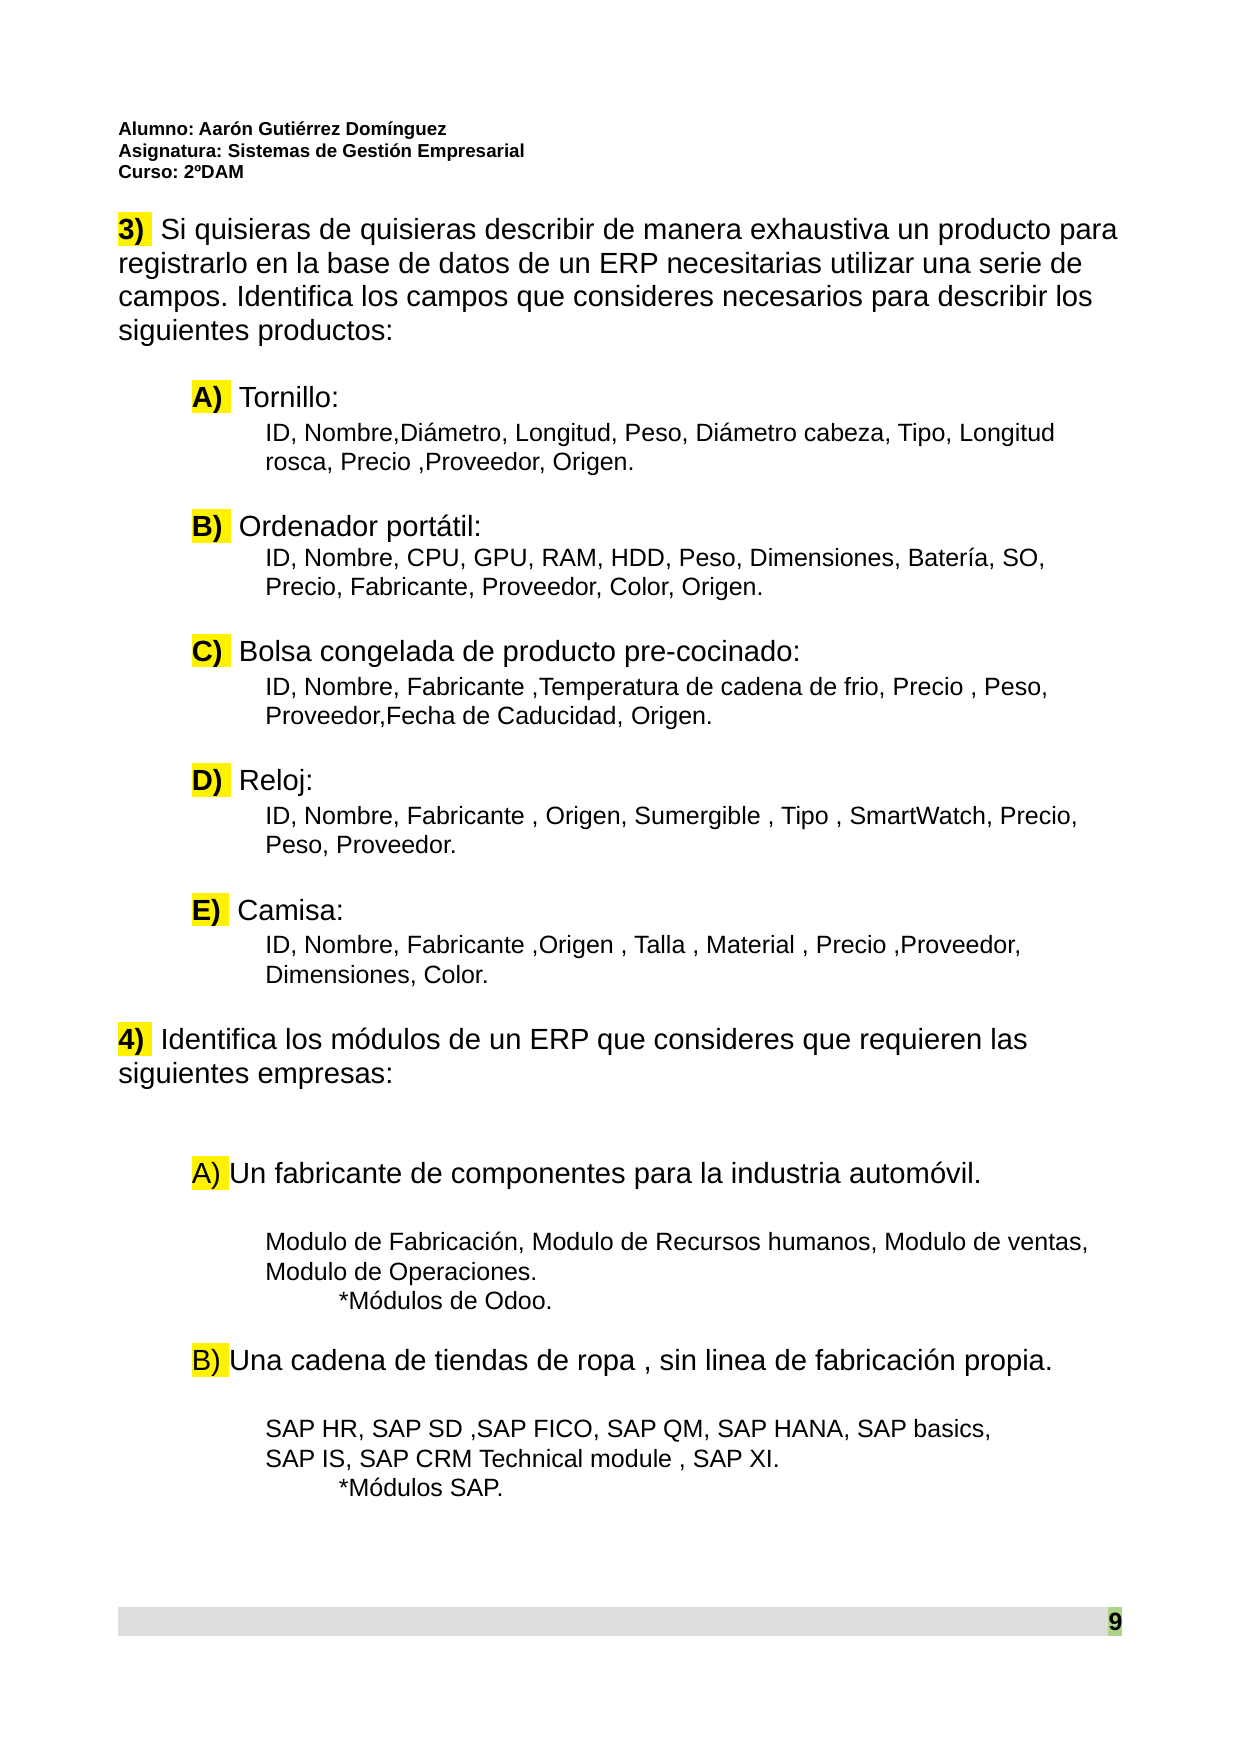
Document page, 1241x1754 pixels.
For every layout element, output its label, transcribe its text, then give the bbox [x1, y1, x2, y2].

text B) Ordenador portátil: [118, 509, 1122, 543]
text E) Camisa: [118, 893, 1122, 926]
text 4) Identifica los módulos de un ERP que consideres que requieren las siguientes empresas: [118, 1022, 1122, 1089]
text A) Un fabricante de componentes para la industria automóvil. [118, 1156, 1122, 1190]
text SAP IS, SAP CRM Technical module , SAP XI. [118, 1444, 1122, 1472]
text ID, Nombre, CPU, GPU, RAM, HDD, Peso, Dimensiones, Batería, SO, Precio, Fabricante, Proveedor, Color, Origen. [118, 543, 1122, 600]
text Modulo de Operaciones. [118, 1257, 1122, 1286]
text *Módulos de Odoo. [118, 1286, 1122, 1314]
text Modulo de Fabricación, Modulo de Recursos humanos, Modulo de ventas, [118, 1223, 1122, 1257]
text B) Una cadena de tiendas de ropa , sin linea de fabricación propia. [118, 1343, 1122, 1377]
text D) Reloj: [118, 763, 1122, 797]
text Peso, Proveedor. [118, 830, 1122, 859]
text 3) Si quisieras de quisieras describir de manera exhaustiva un producto para registrarlo en la base de datos de un ERP necesitarias utilizar una serie de campos. Identifica los campos que consideres necesarios para describir los siguientes productos: [118, 212, 1122, 346]
text SAP HR, SAP SD ,SAP FICO, SAP QM, SAP HANA, SAP basics, [118, 1410, 1122, 1444]
text ID, Nombre, Fabricante ,Temperatura de cadena de frio, Precio , Peso, Proveedor,Fecha de Caducidad, Origen. [118, 667, 1122, 730]
text ID, Nombre,Diámetro, Longitud, Peso, Diámetro cabeza, Tipo, Longitud rosca, Precio ,Proveedor, Origen. [118, 413, 1122, 476]
text ID, Nombre, Fabricante ,Origen , Talla , Material , Precio ,Proveedor, Dimensiones, Color. [118, 926, 1122, 988]
text ID, Nombre, Fabricante , Origen, Sumergible , Tipo , SmartWatch, Precio, [118, 797, 1122, 830]
text *Módulos SAP. [118, 1472, 1122, 1501]
text A) Tornillo: [118, 380, 1122, 413]
text C) Bolsa congelada de producto pre-cocinado: [118, 634, 1122, 667]
